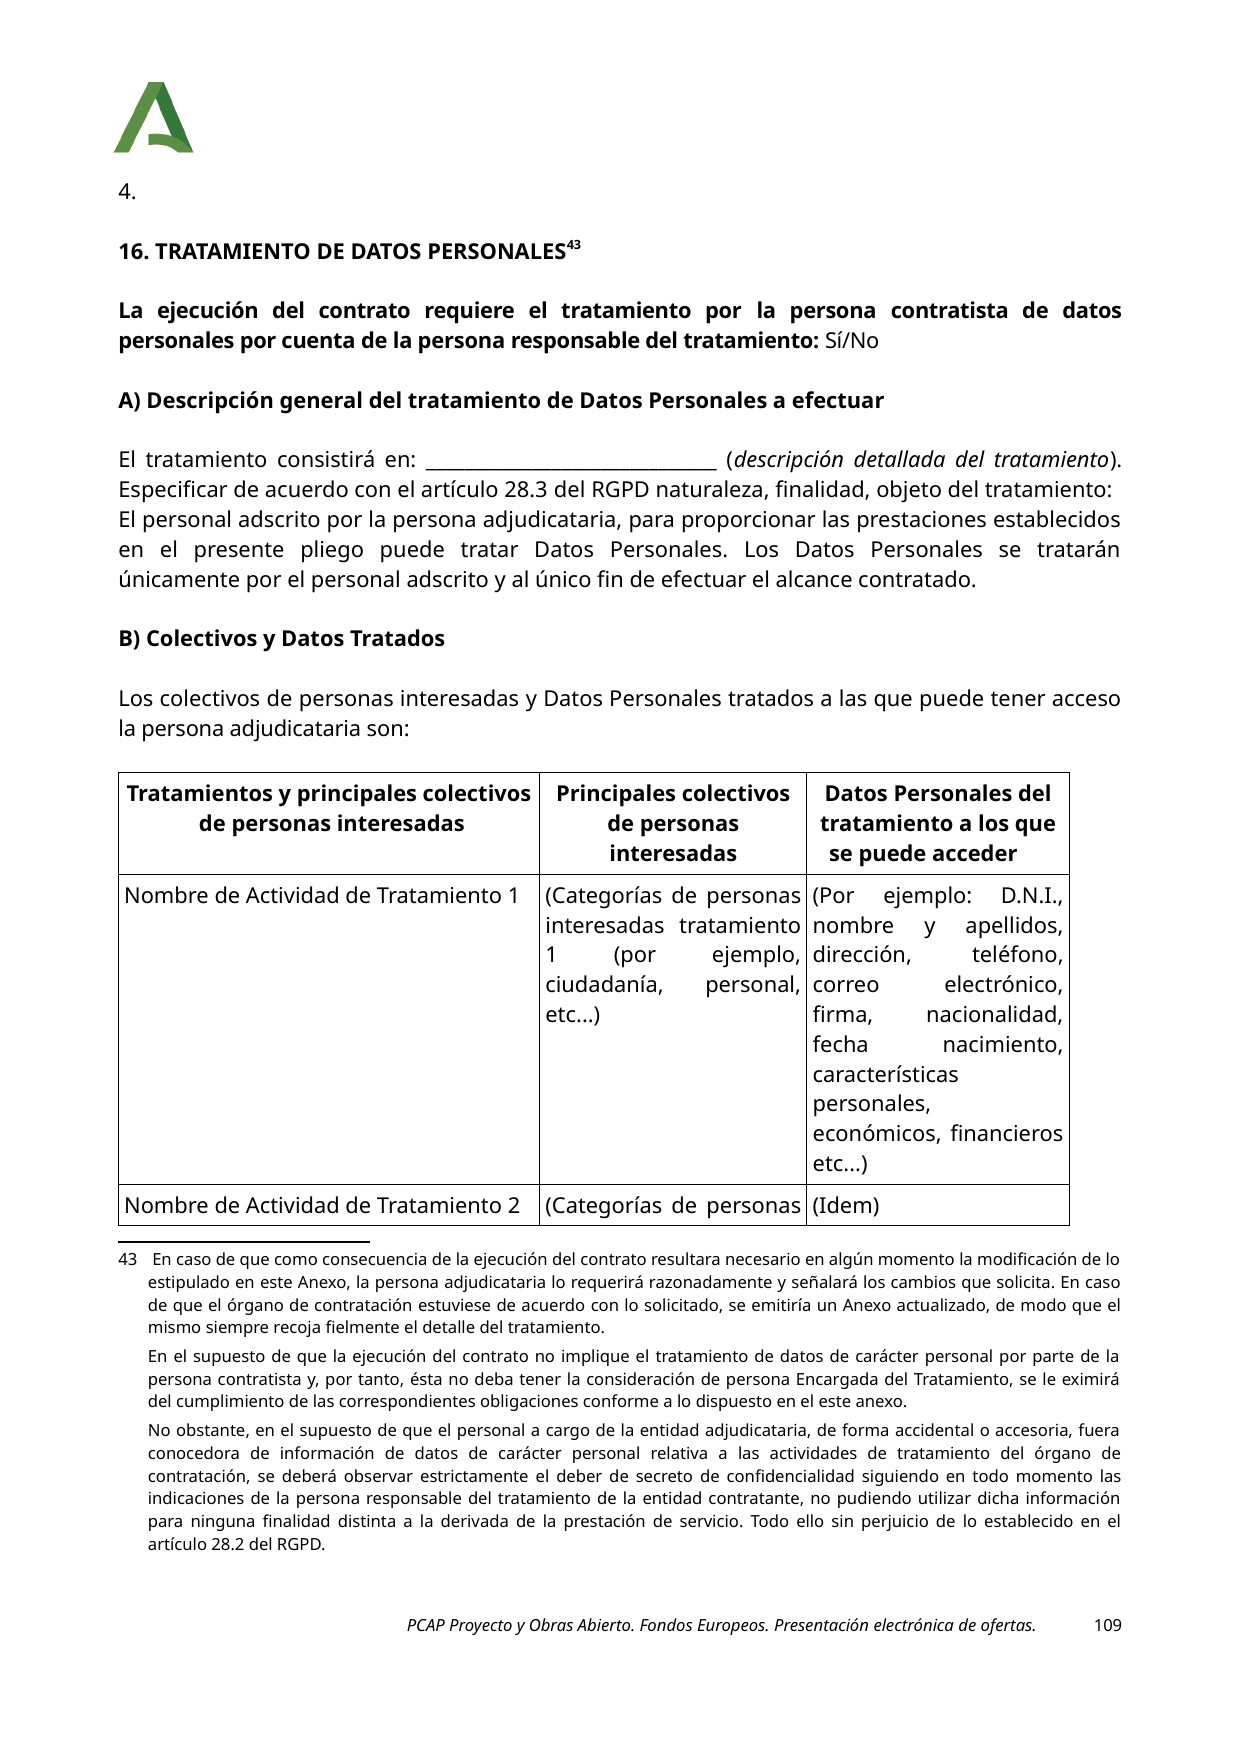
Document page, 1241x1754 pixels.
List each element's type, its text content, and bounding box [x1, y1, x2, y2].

text B) Colectivos y Datos Tratados [118, 623, 1122, 653]
text 16. TRATAMIENTO DE DATOS PERSONALES [118, 236, 1122, 266]
table_cell (Categorías de personas interesadas tratamiento 1 (por ejemplo, ciudadanía, personal, etc...) [540, 875, 806, 1183]
table_cell Nombre de Actividad de Tratamiento 1 [119, 875, 539, 1183]
table_cell Nombre de Actividad de Tratamiento 2 [119, 1185, 539, 1225]
text El tratamiento consistirá en: ______________________________ (descripción detallada del tratamiento). Especificar de acuerdo con el artículo 28.3 del RGPD naturaleza, finalidad, objeto del tratamiento: [118, 444, 1122, 504]
text En caso de que como consecuencia de la ejecución del contrato resultara necesario en algún momento la modificación de lo estipulado en este Anexo, la persona adjudicataria lo requerirá razonadamente y señalará los cambios que solicita. En caso de que el órgano de contratación estuviese de acuerdo con lo solicitado, se emitiría un Anexo actualizado, de modo que el mismo siempre recoja fielmente el detalle del tratamiento. [118, 1248, 1122, 1339]
table_cell (Categorías de personas [540, 1185, 806, 1225]
text No obstante, en el supuesto de que el personal a cargo de la entidad adjudicataria, de forma accidental o accesoria, fuera conocedora de información de datos de carácter personal relativa a las actividades de tratamiento del órgano de contratación, se deberá observar estrictamente el deber de secreto de confidencialidad siguiendo en todo momento las indicaciones de la persona responsable del tratamiento de la entidad contratante, no pudiendo utilizar dicha información para ninguna finalidad distinta a la derivada de la prestación de servicio. Todo ello sin perjuicio de lo establecido en el artículo 28.2 del RGPD. [118, 1419, 1122, 1555]
table_header Principales colectivos de personas interesadas [540, 773, 806, 873]
table_cell (Por ejemplo: D.N.I., nombre y apellidos, dirección, teléfono, correo electrónico, firma, nacionalidad, fecha nacimiento, características personales, económicos, financieros etc...) [807, 875, 1069, 1183]
text 4. [118, 176, 1122, 206]
table_header Tratamientos y principales colectivos de personas interesadas [119, 773, 539, 873]
table_header Datos Personales del tratamiento a los que se puede acceder [807, 773, 1069, 873]
text La ejecución del contrato requiere el tratamiento por la persona contratista de datos personales por cuenta de la persona responsable del tratamiento: Sí/No [118, 296, 1122, 355]
picture [109, 77, 198, 157]
text A) Descripción general del tratamiento de Datos Personales a efectuar [118, 385, 1122, 415]
table_cell (Idem) [807, 1185, 1069, 1225]
text El personal adscrito por la persona adjudicataria, para proporcionar las prestaciones establecidos en el presente pliego puede tratar Datos Personales. Los Datos Personales se tratarán únicamente por el personal adscrito y al único fin de efectuar el alcance contratado. [118, 504, 1122, 593]
text Los colectivos de personas interesadas y Datos Personales tratados a las que puede tener acceso la persona adjudicataria son: [118, 683, 1122, 742]
text En el supuesto de que la ejecución del contrato no implique el tratamiento de datos de carácter personal por parte de la persona contratista y, por tanto, ésta no deba tener la consideración de persona Encargada del Tratamiento, se le eximirá del cumplimiento de las correspondientes obligaciones conforme a lo dispuesto en el este anexo. [118, 1345, 1122, 1413]
